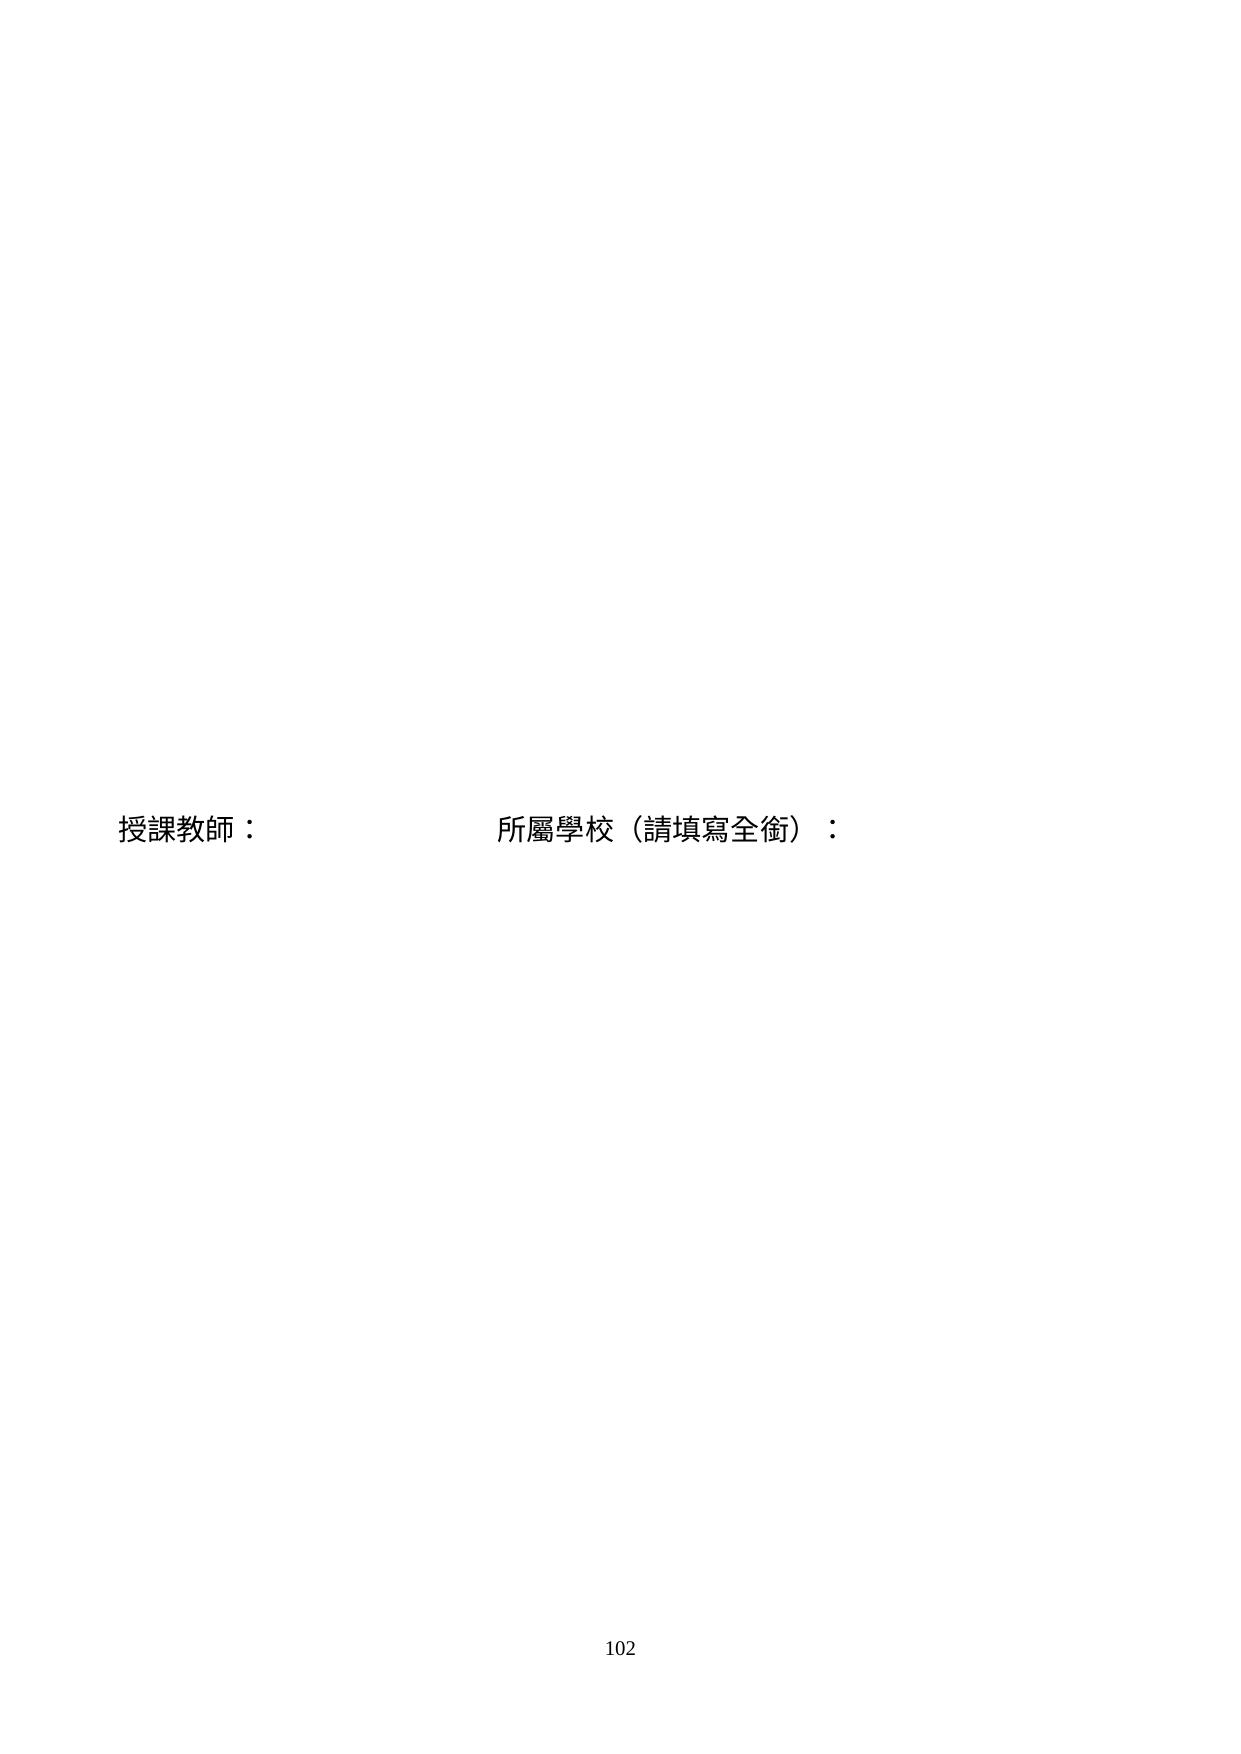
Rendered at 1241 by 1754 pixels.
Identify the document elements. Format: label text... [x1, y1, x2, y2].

text 授課教師： 所屬學校（請填寫全銜）： [118, 762, 1122, 849]
